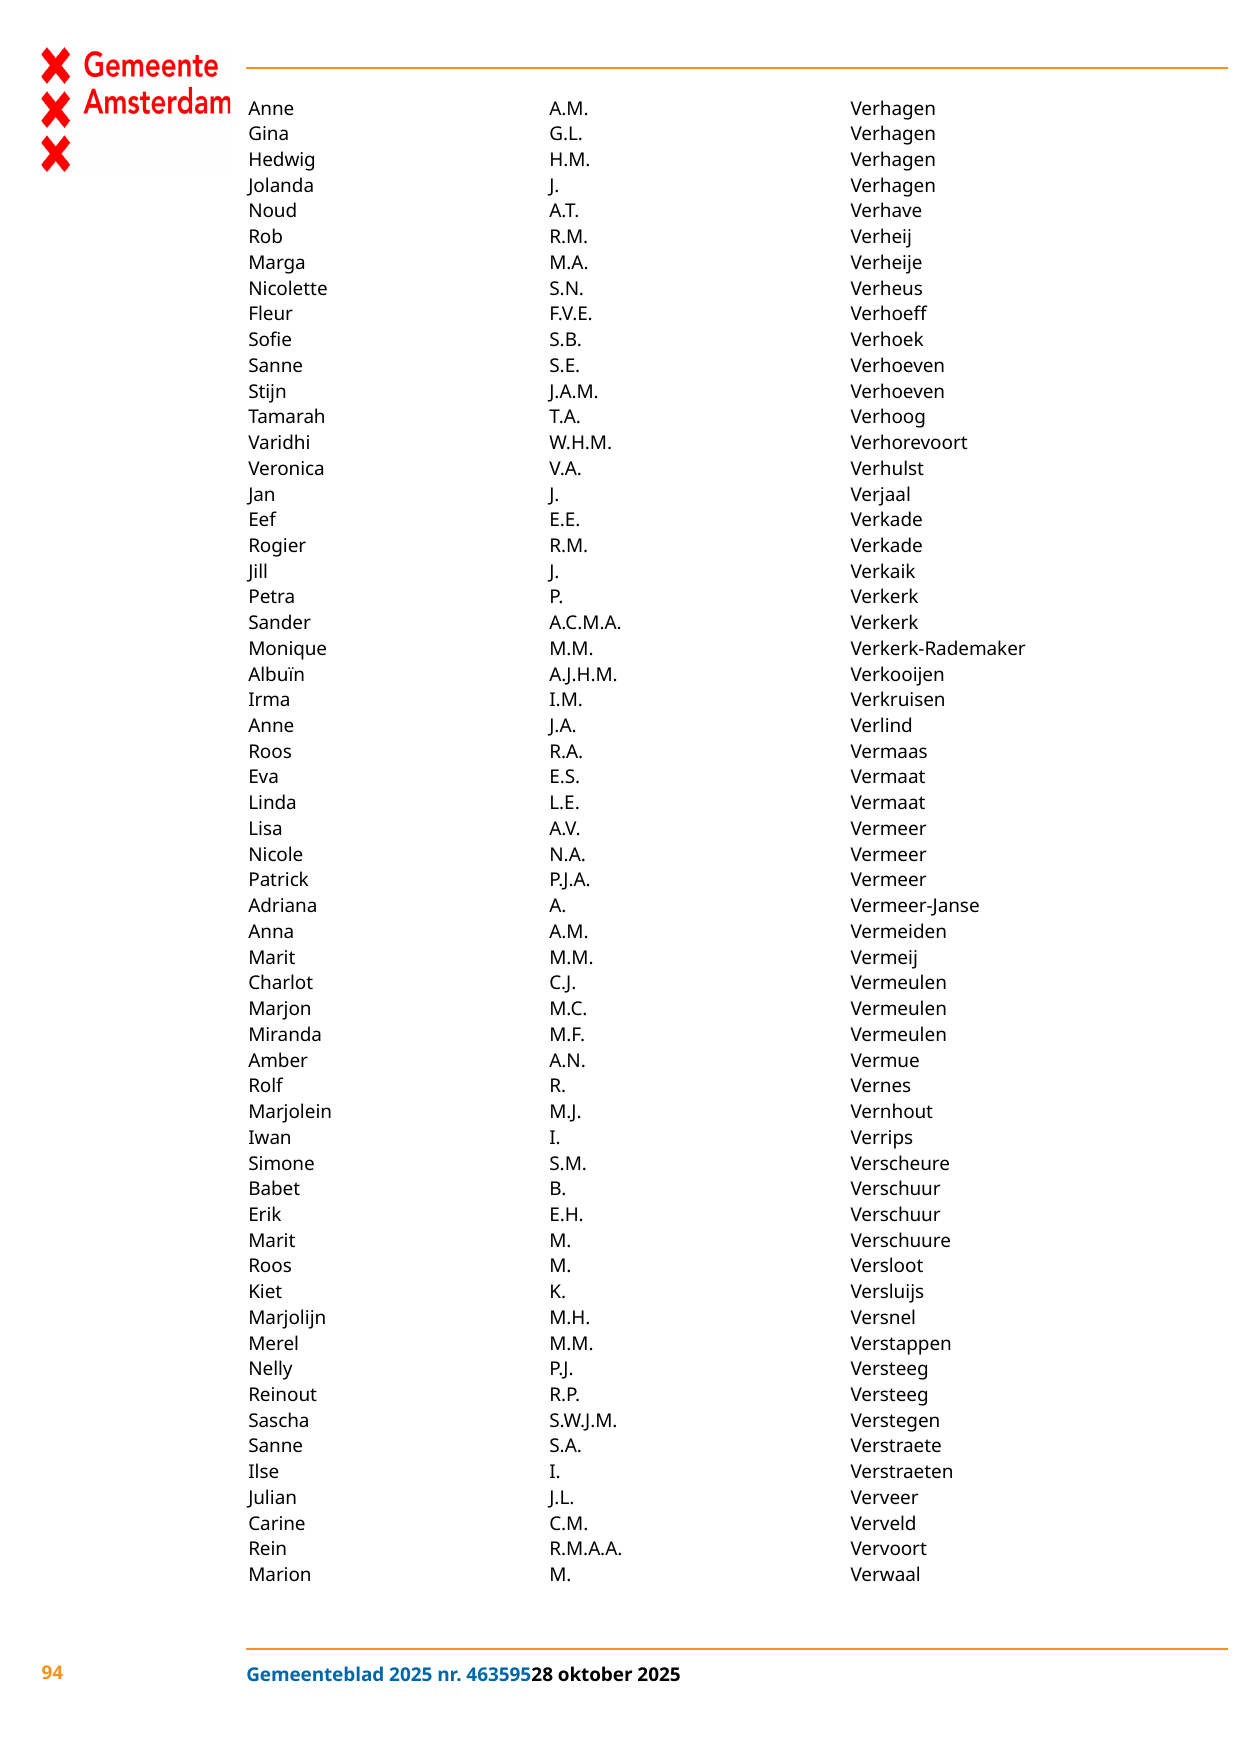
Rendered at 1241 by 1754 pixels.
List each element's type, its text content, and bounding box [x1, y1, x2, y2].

table_cell Marga [248, 249, 549, 275]
table_cell Verheij [850, 224, 1152, 249]
table_cell Verhagen [850, 95, 1152, 121]
table_cell Simone [248, 1150, 549, 1175]
table_cell A. [549, 893, 850, 918]
table_cell Verschuure [850, 1227, 1152, 1253]
table_cell Versluijs [850, 1278, 1152, 1304]
table_cell I. [549, 1459, 850, 1484]
table_cell R.M.A.A. [549, 1536, 850, 1561]
table_cell A.N. [549, 1047, 850, 1072]
table_cell Stijn [248, 378, 549, 403]
table_cell Verwaal [850, 1561, 1152, 1587]
table_cell Kiet [248, 1278, 549, 1304]
table_cell S.M. [549, 1150, 850, 1175]
table_cell P. [549, 584, 850, 609]
table_cell E.E. [549, 506, 850, 532]
table_cell Verheus [850, 275, 1152, 301]
table_cell Adriana [248, 893, 549, 918]
table_cell J.L. [549, 1484, 850, 1510]
table_cell Verhoeven [850, 352, 1152, 378]
table_cell A.J.H.M. [549, 661, 850, 687]
table_cell Verkooijen [850, 661, 1152, 687]
table_cell A.M. [549, 95, 850, 121]
table_cell Verhoeff [850, 301, 1152, 326]
table_cell Vermeulen [850, 995, 1152, 1021]
table_cell Vermue [850, 1047, 1152, 1072]
table_cell Sofie [248, 326, 549, 352]
table_cell P.J. [549, 1356, 850, 1381]
table_cell Verrips [850, 1124, 1152, 1150]
table_cell Irma [248, 687, 549, 712]
table_cell Verkerk [850, 584, 1152, 609]
table_cell A.M. [549, 918, 850, 944]
table_cell Varidhi [248, 429, 549, 455]
table_cell B. [549, 1175, 850, 1201]
table_cell Vermeulen [850, 970, 1152, 995]
table_cell Jill [248, 558, 549, 584]
table_cell Lisa [248, 815, 549, 841]
table_cell A.T. [549, 198, 850, 223]
table_cell M.M. [549, 1330, 850, 1356]
table_cell Babet [248, 1175, 549, 1201]
table_cell Noud [248, 198, 549, 223]
table_cell Verheije [850, 249, 1152, 275]
table_cell M.M. [549, 635, 850, 661]
table_cell Verkruisen [850, 687, 1152, 712]
table_cell Carine [248, 1510, 549, 1536]
table_cell Merel [248, 1330, 549, 1356]
table_cell Marit [248, 1227, 549, 1253]
table_cell Verhoog [850, 404, 1152, 429]
table_cell Hedwig [248, 146, 549, 172]
table_cell M.H. [549, 1304, 850, 1330]
table_cell R.A. [549, 738, 850, 764]
table_cell Vermeer [850, 867, 1152, 892]
table_cell M.J. [549, 1098, 850, 1124]
table_cell Jolanda [248, 172, 549, 198]
table_cell Verstappen [850, 1330, 1152, 1356]
table_cell Amber [248, 1047, 549, 1072]
table_cell Reinout [248, 1381, 549, 1407]
table_cell P.J.A. [549, 867, 850, 892]
table_cell Versnel [850, 1304, 1152, 1330]
table_cell Versteeg [850, 1381, 1152, 1407]
table_cell Sander [248, 609, 549, 635]
table_cell Versteeg [850, 1356, 1152, 1381]
table_cell I. [549, 1124, 850, 1150]
table_cell Versloot [850, 1253, 1152, 1278]
table_cell Linda [248, 790, 549, 815]
table_cell Verhoek [850, 326, 1152, 352]
table_cell Erik [248, 1201, 549, 1227]
table_cell Gina [248, 121, 549, 146]
table_cell A.C.M.A. [549, 609, 850, 635]
table_cell Verhagen [850, 146, 1152, 172]
table_cell Verhulst [850, 455, 1152, 481]
table_cell F.V.E. [549, 301, 850, 326]
table_cell Verhave [850, 198, 1152, 223]
table_cell M. [549, 1253, 850, 1278]
table_cell M. [549, 1561, 850, 1587]
table_cell Anne [248, 95, 549, 121]
table_cell Petra [248, 584, 549, 609]
table_cell Verjaal [850, 481, 1152, 506]
table_cell Verlind [850, 712, 1152, 738]
table_cell Verschuur [850, 1201, 1152, 1227]
table_cell Vermeulen [850, 1021, 1152, 1047]
picture [41, 47, 231, 172]
table_cell Patrick [248, 867, 549, 892]
table_cell Verhoeven [850, 378, 1152, 403]
table_cell Monique [248, 635, 549, 661]
table_cell E.H. [549, 1201, 850, 1227]
table_cell Verkaik [850, 558, 1152, 584]
table_cell Marjon [248, 995, 549, 1021]
table_cell Vernhout [850, 1098, 1152, 1124]
table_cell S.B. [549, 326, 850, 352]
table_cell Vermeer [850, 815, 1152, 841]
table_cell Roos [248, 738, 549, 764]
table_cell Marion [248, 1561, 549, 1587]
table_cell H.M. [549, 146, 850, 172]
table_cell Charlot [248, 970, 549, 995]
table_cell Julian [248, 1484, 549, 1510]
table_cell Vermeer-Janse [850, 893, 1152, 918]
table_cell Verstraeten [850, 1459, 1152, 1484]
table_cell Iwan [248, 1124, 549, 1150]
table_cell Nelly [248, 1356, 549, 1381]
table_cell Verhorevoort [850, 429, 1152, 455]
table_cell C.J. [549, 970, 850, 995]
table_cell Nicolette [248, 275, 549, 301]
table_cell Fleur [248, 301, 549, 326]
table_cell J.A. [549, 712, 850, 738]
table_cell M.C. [549, 995, 850, 1021]
table_cell Vernes [850, 1073, 1152, 1098]
table_cell R.M. [549, 532, 850, 558]
table_cell S.W.J.M. [549, 1407, 850, 1433]
table_cell J. [549, 172, 850, 198]
table_cell G.L. [549, 121, 850, 146]
table_cell S.E. [549, 352, 850, 378]
table_cell Tamarah [248, 404, 549, 429]
table_cell Rolf [248, 1073, 549, 1098]
table_cell M.A. [549, 249, 850, 275]
table_cell I.M. [549, 687, 850, 712]
table_cell M. [549, 1227, 850, 1253]
table_cell Roos [248, 1253, 549, 1278]
table_cell Jan [248, 481, 549, 506]
table_cell Ilse [248, 1459, 549, 1484]
table_cell Verveer [850, 1484, 1152, 1510]
table_cell R. [549, 1073, 850, 1098]
table_cell Verschuur [850, 1175, 1152, 1201]
table_cell Marit [248, 944, 549, 969]
table_cell C.M. [549, 1510, 850, 1536]
table_cell Anne [248, 712, 549, 738]
table_cell Vermeer [850, 841, 1152, 867]
table_cell E.S. [549, 764, 850, 789]
table_cell Vermeij [850, 944, 1152, 969]
table_cell Anna [248, 918, 549, 944]
table_cell Verstegen [850, 1407, 1152, 1433]
table_cell Rogier [248, 532, 549, 558]
table_cell S.N. [549, 275, 850, 301]
table_cell Verstraete [850, 1433, 1152, 1458]
table_cell Vermaas [850, 738, 1152, 764]
table_cell Vermaat [850, 764, 1152, 789]
table_cell R.M. [549, 224, 850, 249]
table_cell R.P. [549, 1381, 850, 1407]
table_cell Marjolein [248, 1098, 549, 1124]
table_cell M.F. [549, 1021, 850, 1047]
table_cell Eva [248, 764, 549, 789]
table_cell Verscheure [850, 1150, 1152, 1175]
table_cell Sascha [248, 1407, 549, 1433]
table_cell Verhagen [850, 172, 1152, 198]
table_cell J. [549, 481, 850, 506]
table_cell Verkade [850, 506, 1152, 532]
table_cell Rob [248, 224, 549, 249]
table_cell Nicole [248, 841, 549, 867]
table_cell Sanne [248, 352, 549, 378]
table_cell J. [549, 558, 850, 584]
table_cell Verkade [850, 532, 1152, 558]
table_cell Vermeiden [850, 918, 1152, 944]
table_cell Verhagen [850, 121, 1152, 146]
table_cell Veronica [248, 455, 549, 481]
table_cell Rein [248, 1536, 549, 1561]
table_cell V.A. [549, 455, 850, 481]
table_cell K. [549, 1278, 850, 1304]
table_cell T.A. [549, 404, 850, 429]
table_cell M.M. [549, 944, 850, 969]
table_cell A.V. [549, 815, 850, 841]
table_cell Verkerk-Rademaker [850, 635, 1152, 661]
table_cell N.A. [549, 841, 850, 867]
table_cell L.E. [549, 790, 850, 815]
table_cell Sanne [248, 1433, 549, 1458]
table_cell Vermaat [850, 790, 1152, 815]
table_cell Albuïn [248, 661, 549, 687]
table_cell Verkerk [850, 609, 1152, 635]
table_cell W.H.M. [549, 429, 850, 455]
table_cell Eef [248, 506, 549, 532]
table_cell J.A.M. [549, 378, 850, 403]
table_cell Vervoort [850, 1536, 1152, 1561]
table_cell Marjolijn [248, 1304, 549, 1330]
table_cell Miranda [248, 1021, 549, 1047]
table_cell Verveld [850, 1510, 1152, 1536]
table_cell S.A. [549, 1433, 850, 1458]
